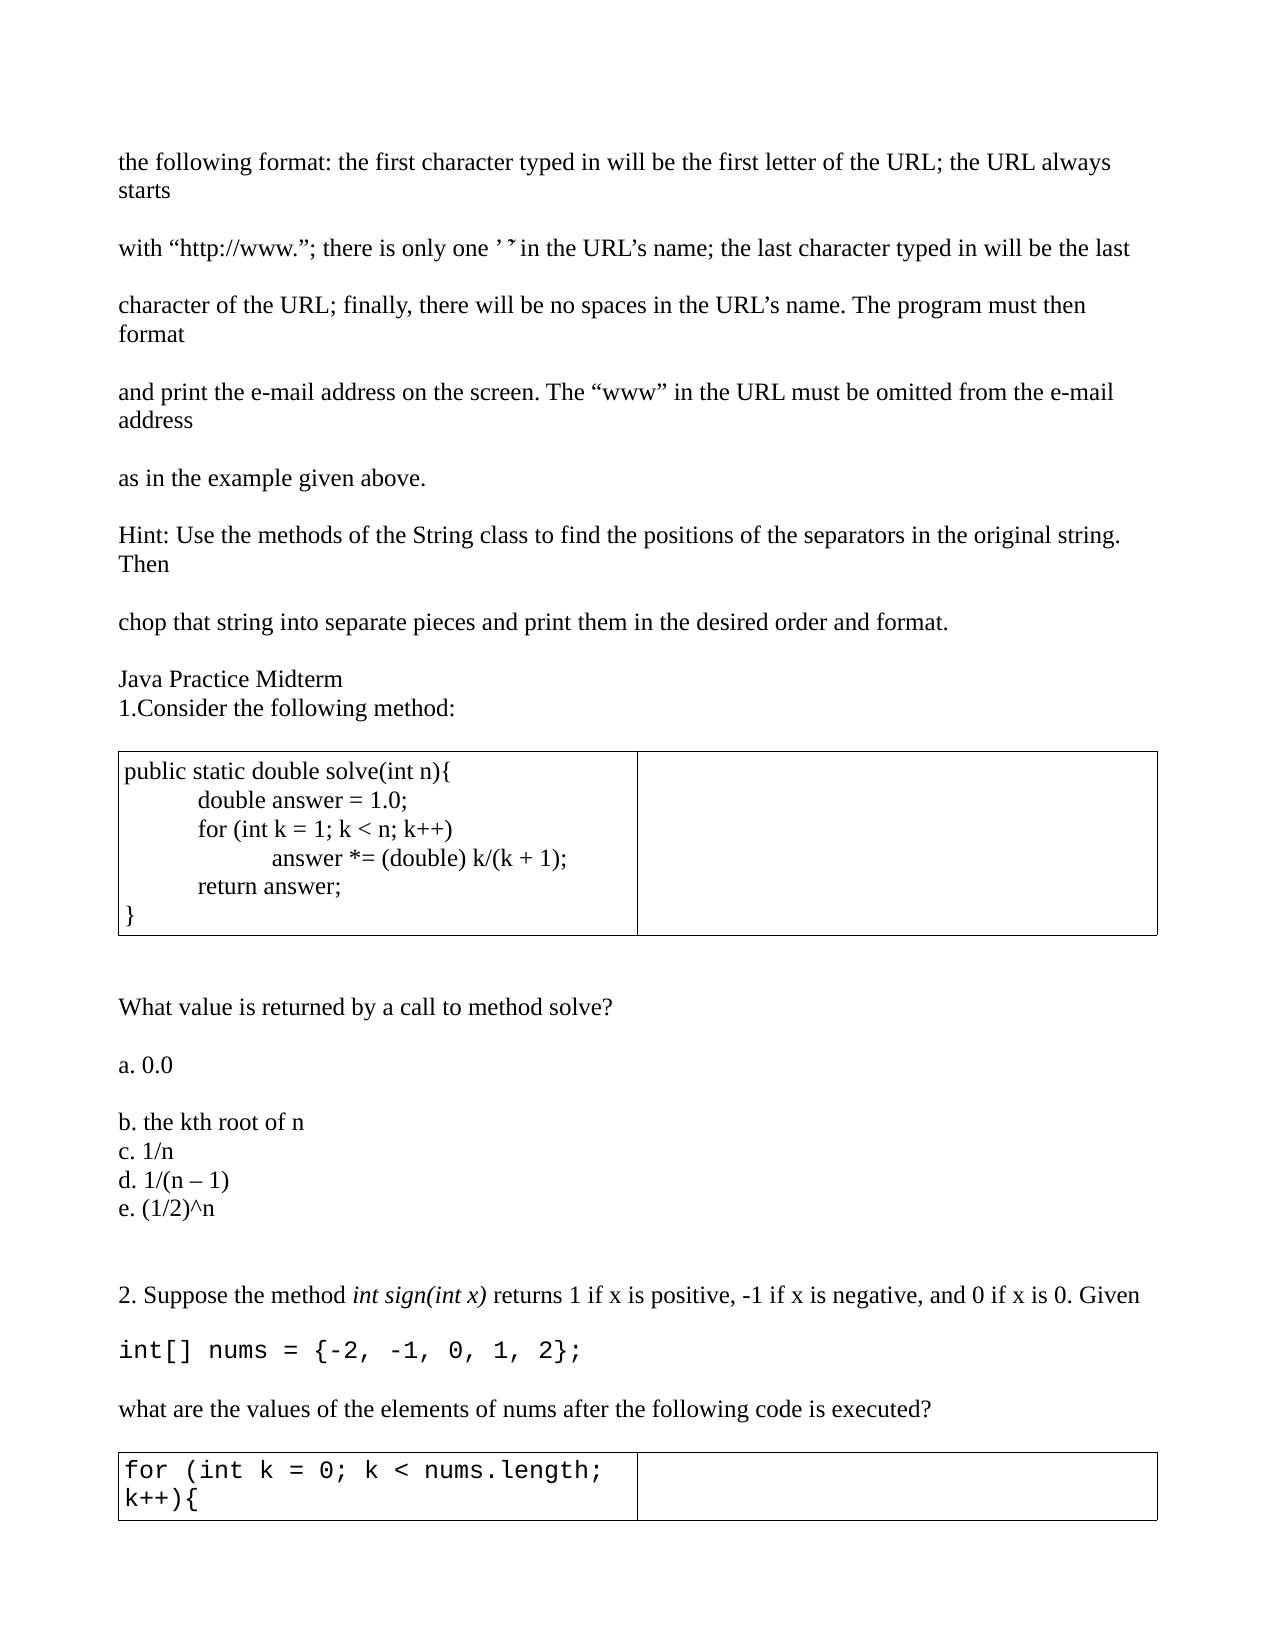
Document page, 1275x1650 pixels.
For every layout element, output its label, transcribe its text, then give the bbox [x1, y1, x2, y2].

text as in the example given above. [118, 463, 1157, 492]
text 1.Consider the following method: [118, 693, 1157, 722]
table_header public static double solve(int n){ double answer = 1.0; for (int k = 1; k < n; k++) answer *= (double) k/(k + 1); return answer; } [119, 752, 637, 935]
text a. 0.0 [118, 1050, 1157, 1078]
text with “http://www.”; there is only one ’ ̃’ in the URL’s name; the last character typed in will be the last [118, 233, 1157, 262]
text 2. Suppose the method int sign(int x) returns 1 if x is positive, -1 if x is negative, and 0 if x is 0. Given [118, 1280, 1157, 1308]
text c. 1/n [118, 1136, 1157, 1165]
text b. the kth root of n [118, 1107, 1157, 1136]
text int[] nums = {-2, -1, 0, 1, 2}; [118, 1337, 1157, 1366]
table_header [638, 752, 1157, 935]
text and print the e-mail address on the screen. The “www” in the URL must be omitted from the e-mail address [118, 377, 1157, 434]
text what are the values of the elements of nums after the following code is executed? [118, 1394, 1157, 1423]
table_header for (int k = 0; k < nums.length; k++){ [119, 1453, 637, 1520]
text Java Practice Midterm [118, 664, 1157, 693]
text the following format: the first character typed in will be the first letter of the URL; the URL always starts [118, 147, 1157, 204]
text What value is returned by a call to method solve? [118, 992, 1157, 1021]
text d. 1/(n – 1) [118, 1165, 1157, 1193]
text character of the URL; finally, there will be no spaces in the URL’s name. The program must then format [118, 291, 1157, 348]
text chop that string into separate pieces and print them in the desired order and format. [118, 607, 1157, 636]
table_header [638, 1453, 1157, 1520]
text e. (1/2)^n [118, 1193, 1157, 1222]
text Hint: Use the methods of the String class to find the positions of the separators in the original string. Then [118, 521, 1157, 578]
